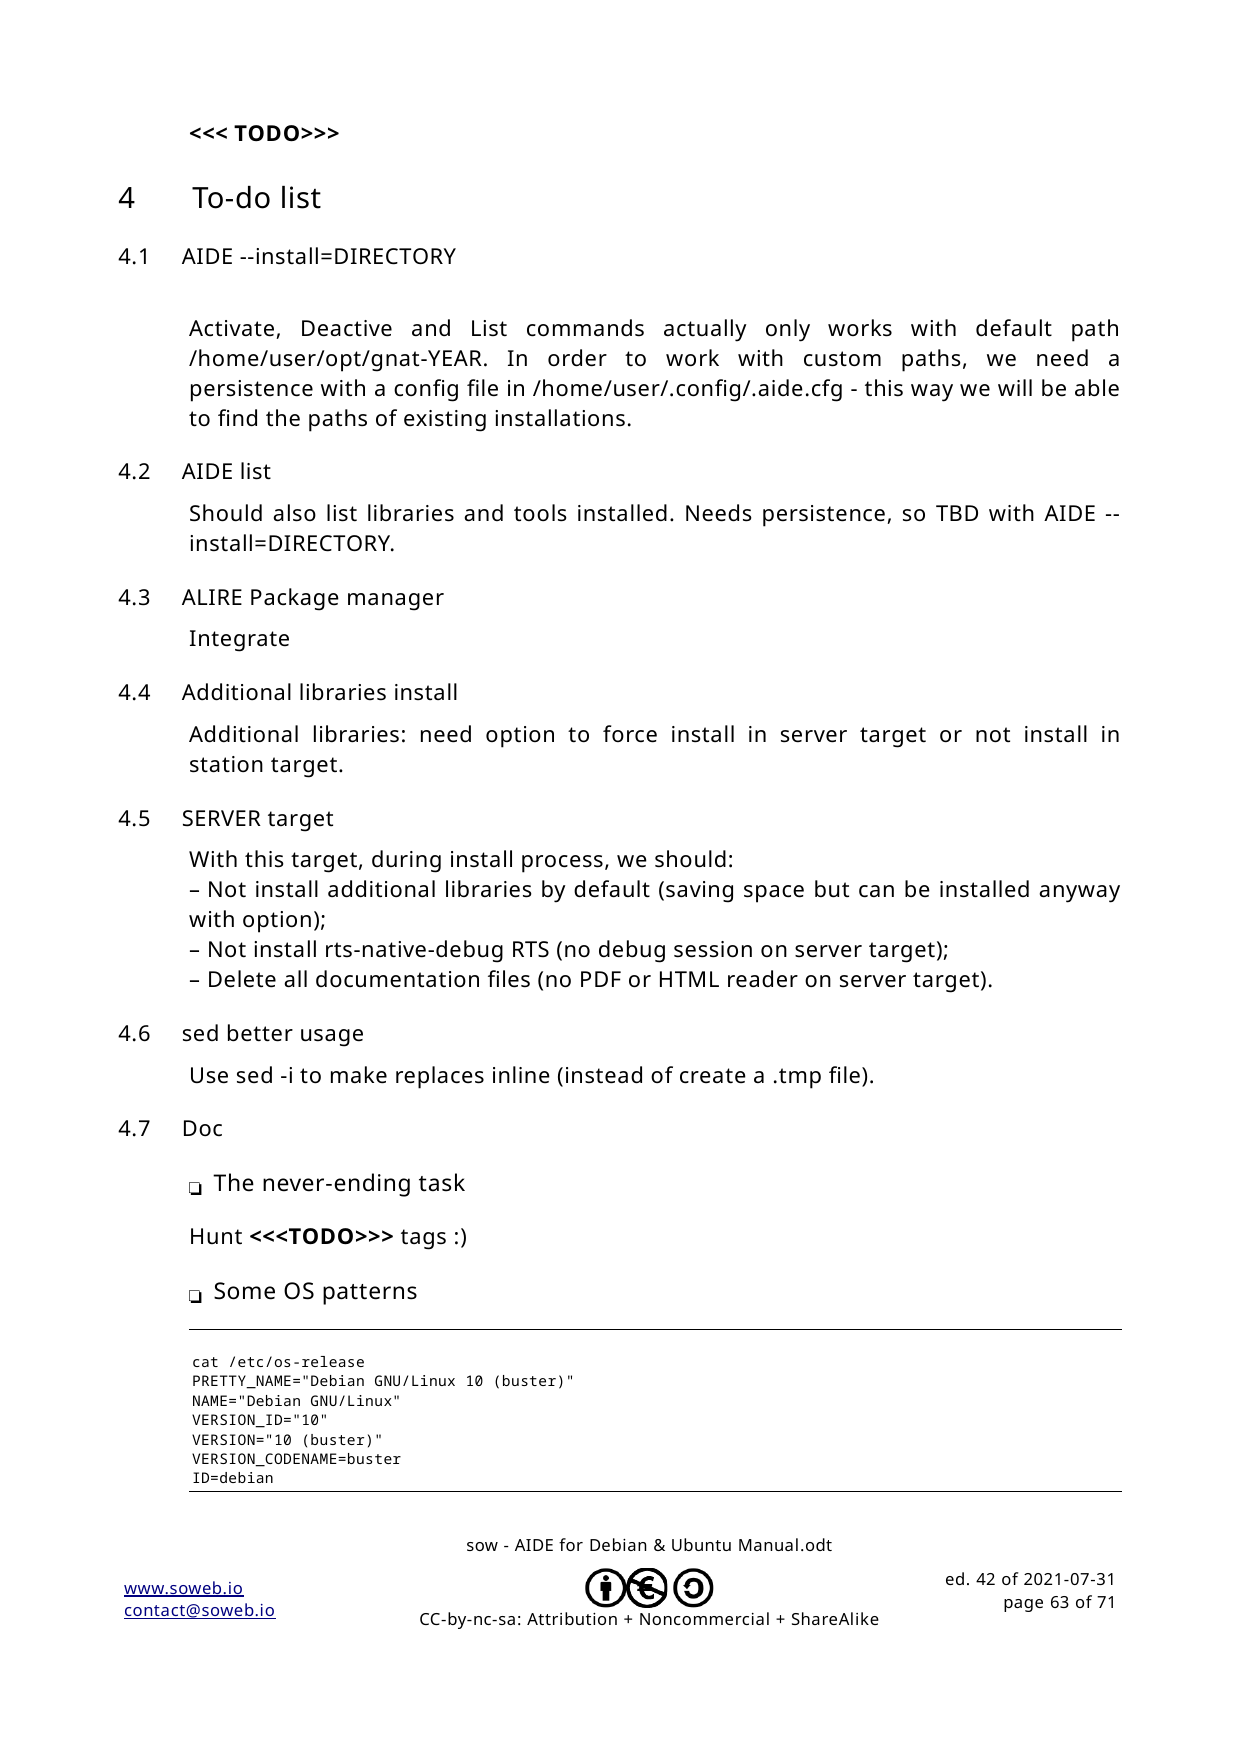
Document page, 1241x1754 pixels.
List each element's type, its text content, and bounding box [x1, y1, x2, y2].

text With this target, during install process, we should: [189, 844, 1122, 874]
subtitle SERVER target [118, 802, 1122, 832]
text – Not install additional libraries by default (saving space but can be installed anyway with option); [189, 874, 1122, 934]
subtitle The never-ending task [189, 1167, 1122, 1209]
list VERSION_CODENAME=buster [189, 1446, 1122, 1465]
list VERSION="10 (buster)" [189, 1426, 1122, 1446]
subtitle ALIRE Package manager [118, 582, 1122, 612]
text Activate, Deactive and List commands actually only works with default path /home/user/opt/gnat-YEAR. In order to work with custom paths, we need a persistence with a config file in /home/user/.config/.aide.cfg - this way we will be able to find the paths of existing installations. [189, 312, 1122, 432]
picture [672, 1568, 714, 1608]
list cat /etc/os-release [189, 1330, 1122, 1368]
text – Not install rts-native-debug RTS (no debug session on server target); [189, 934, 1122, 964]
picture [584, 1568, 668, 1608]
list ID=debian [189, 1465, 1122, 1491]
text – Delete all documentation files (no PDF or HTML reader on server target). [189, 964, 1122, 994]
list NAME="Debian GNU/Linux" [189, 1387, 1122, 1407]
subtitle AIDE list [118, 456, 1122, 486]
text Use sed -i to make replaces inline (instead of create a .tmp file). [189, 1059, 1122, 1089]
subtitle Some OS patterns [189, 1275, 1122, 1317]
subtitle sed better usage [118, 1018, 1122, 1048]
subtitle To-do list [118, 178, 1122, 217]
list PRETTY_NAME="Debian GNU/Linux 10 (buster)" [189, 1368, 1122, 1387]
subtitle Additional libraries install [118, 677, 1122, 707]
text Hunt <<<TODO>>> tags :) [189, 1221, 1122, 1251]
text Should also list libraries and tools installed. Needs persistence, so TBD with AIDE --install=DIRECTORY. [189, 498, 1122, 558]
list VERSION_ID="10" [189, 1407, 1122, 1426]
text <<< TODO>>> [189, 118, 1122, 148]
text Additional libraries: need option to force install in server target or not install in station target. [189, 719, 1122, 779]
subtitle Doc [118, 1113, 1122, 1143]
subtitle AIDE --install=DIRECTORY [118, 241, 1122, 271]
text Integrate [189, 623, 1122, 653]
